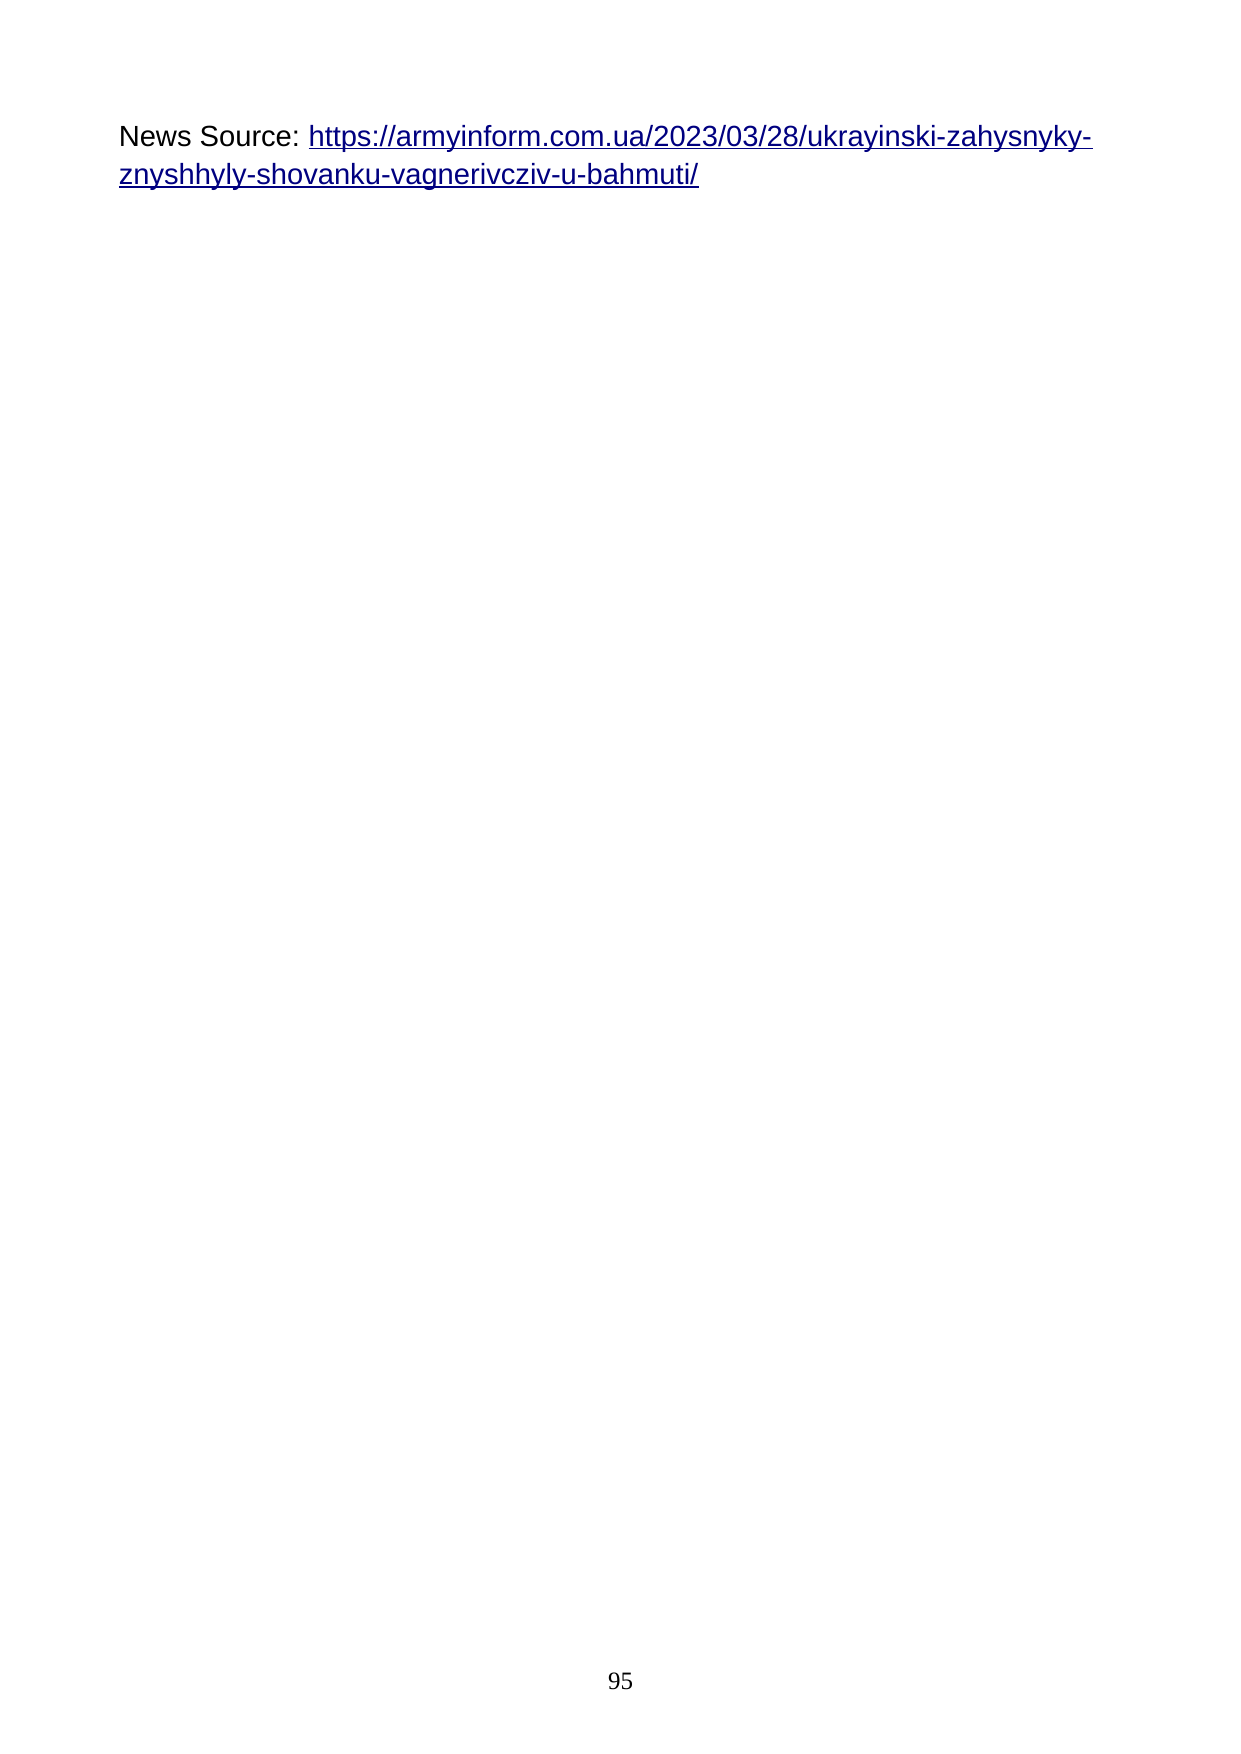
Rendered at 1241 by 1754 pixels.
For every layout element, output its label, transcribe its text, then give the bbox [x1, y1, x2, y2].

text News Source: https://armyinform.com.ua/2023/03/28/ukrayinski-zahysnyky-znyshhyly-shovanku-vagnerivcziv-u-bahmuti/ [118, 118, 1122, 191]
